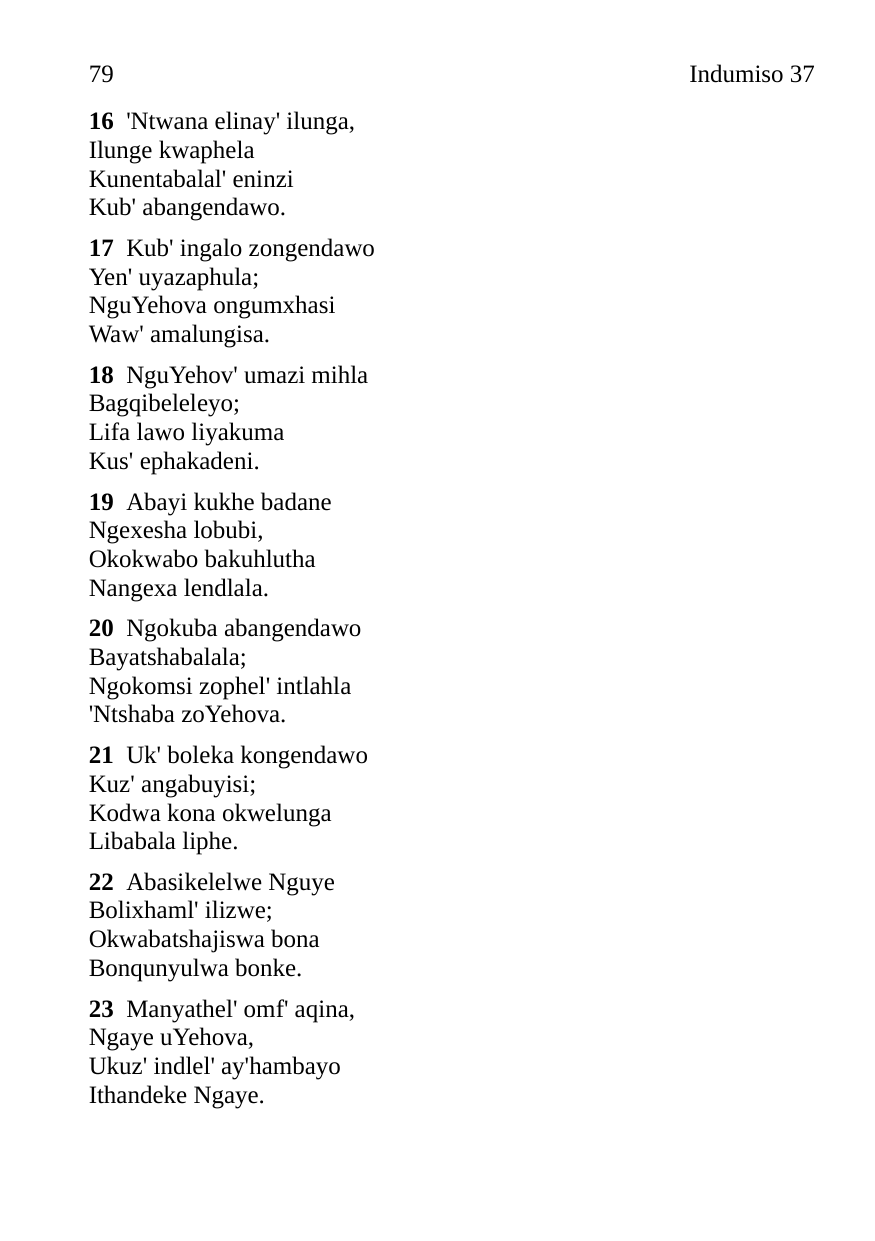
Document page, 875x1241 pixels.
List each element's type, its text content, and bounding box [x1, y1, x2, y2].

text Ithandeke Ngaye. [88, 1080, 815, 1109]
text Libabala liphe. [88, 826, 815, 855]
text 'Ntshaba zoYehova. [88, 699, 815, 728]
text 18 NguYehov' umazi mihla [88, 360, 815, 388]
text Bayatshabalala; [88, 642, 815, 671]
text Bolixhaml' ilizwe; [88, 896, 815, 924]
text Okokwabo bakuhlutha [88, 544, 815, 573]
text 20 Ngokuba abangendawo [88, 613, 815, 642]
text 17 Kub' ingalo zongendawo [88, 233, 815, 262]
text Kus' ephakadeni. [88, 446, 815, 475]
text 21 Uk' boleka kongendawo [88, 740, 815, 769]
text Kodwa kona okwelunga [88, 798, 815, 826]
text Waw' amalungisa. [88, 319, 815, 348]
text Yen' uyazaphula; [88, 262, 815, 291]
text 23 Manyathel' omf' aqina, [88, 994, 815, 1022]
text Kub' abangendawo. [88, 192, 815, 221]
text Nangexa lendlala. [88, 573, 815, 602]
text Bagqibeleleyo; [88, 388, 815, 417]
text 22 Abasikelelwe Nguye [88, 867, 815, 896]
text Ukuz' indlel' ay'hambayo [88, 1051, 815, 1080]
text 16 'Ntwana elinay' ilunga, [88, 106, 815, 135]
text Ngexesha lobubi, [88, 515, 815, 544]
text Ngaye uYehova, [88, 1022, 815, 1051]
text Ngokomsi zophel' intlahla [88, 671, 815, 699]
text Kunentabalal' eninzi [88, 164, 815, 192]
text Bonqunyulwa bonke. [88, 953, 815, 982]
text Lifa lawo liyakuma [88, 417, 815, 446]
text 19 Abayi kukhe badane [88, 487, 815, 515]
text NguYehova ongumxhasi [88, 291, 815, 319]
text Ilunge kwaphela [88, 135, 815, 164]
text Kuz' angabuyisi; [88, 769, 815, 798]
text Okwabatshajiswa bona [88, 924, 815, 953]
